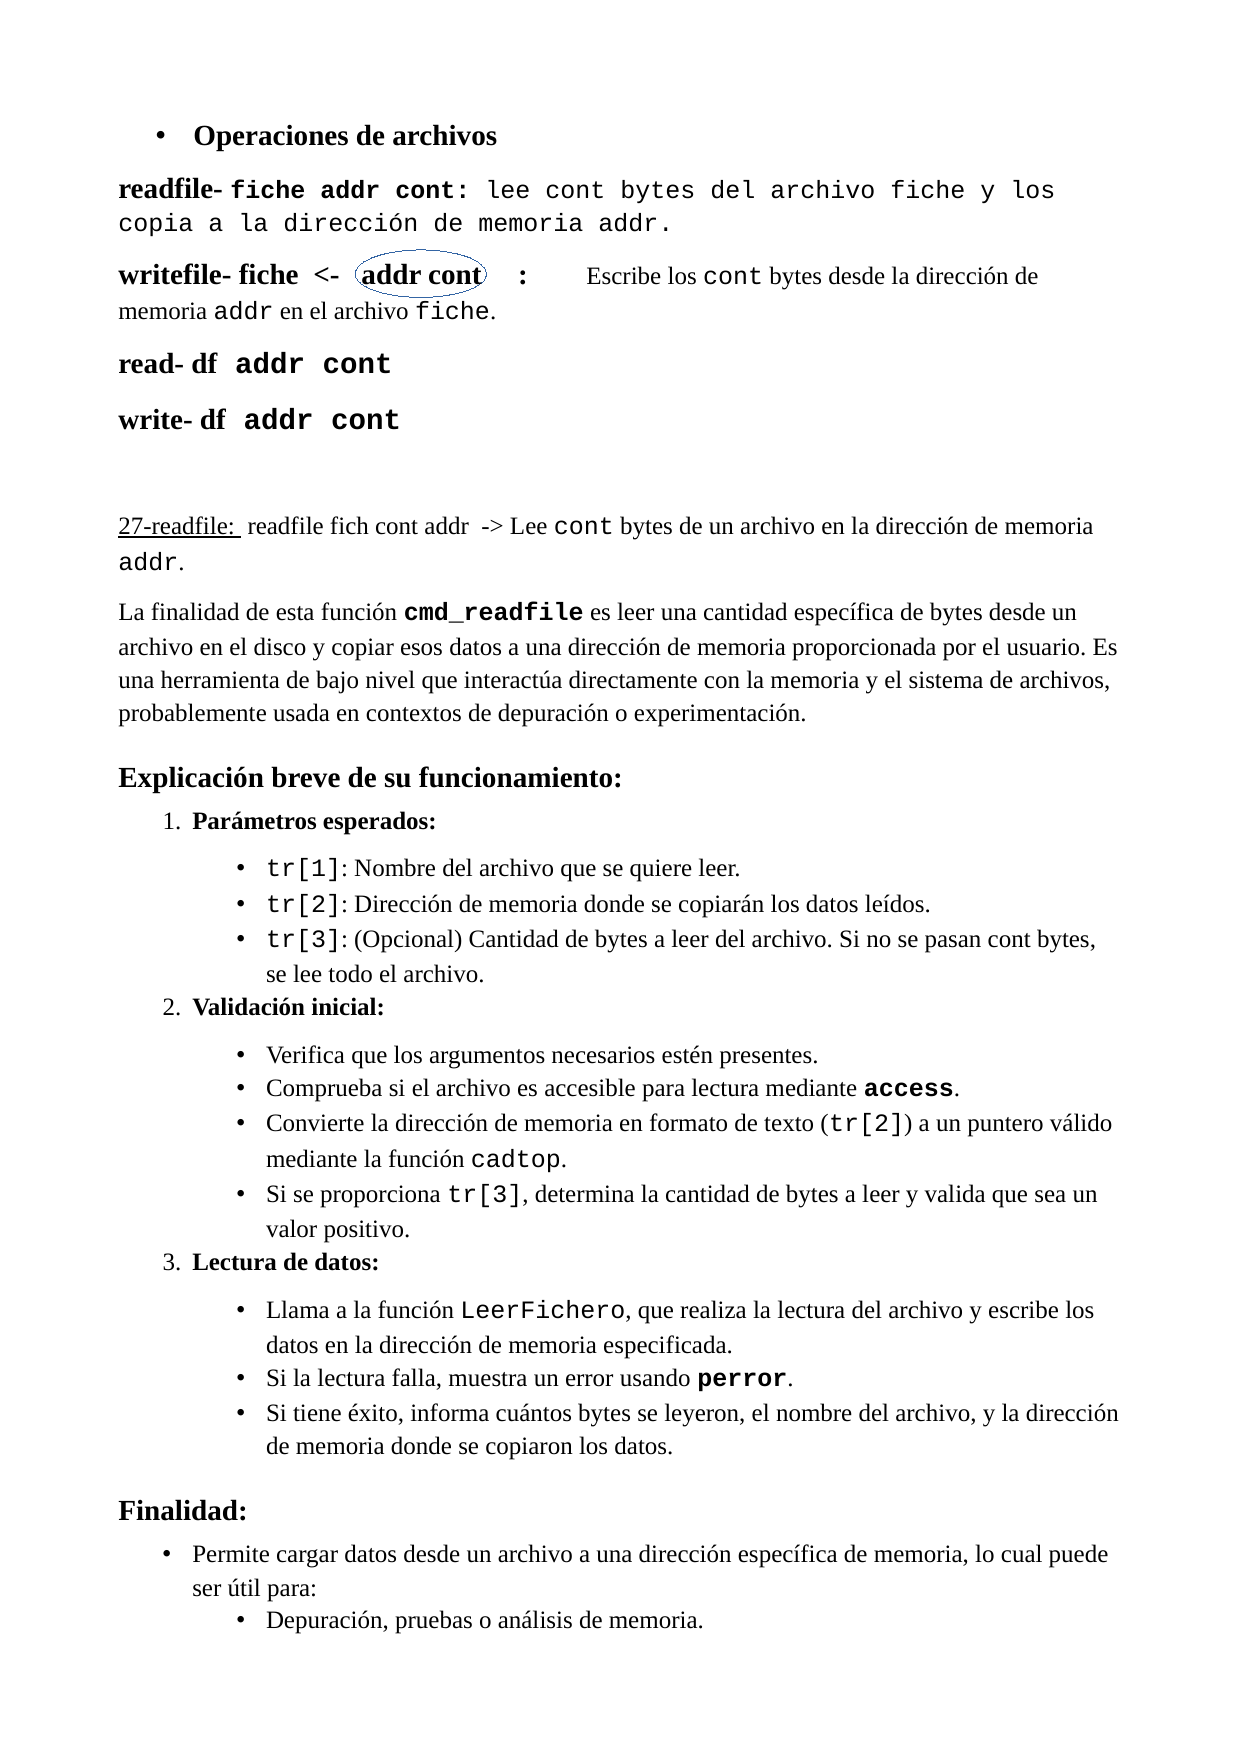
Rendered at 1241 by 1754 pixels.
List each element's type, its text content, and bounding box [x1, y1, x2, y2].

list Comprueba si el archivo es accesible para lectura mediante access. [236, 1073, 1122, 1104]
list Si se proporciona tr[3], determina la cantidad de bytes a leer y valida que sea un valor positivo. [236, 1179, 1122, 1243]
text La finalidad de esta función cmd_readfile es leer una cantidad específica de bytes desde un archivo en el disco y copiar esos datos a una dirección de memoria proporcionada por el usuario. Es una herramienta de bajo nivel que interactúa directamente con la memoria y el sistema de archivos, probablemente usada en contextos de depuración o experimentación. [118, 597, 1122, 726]
list tr[3]: (Opcional) Cantidad de bytes a leer del archivo. Si no se pasan cont bytes, se lee todo el archivo. [236, 924, 1122, 988]
list Verifica que los argumentos necesarios estén presentes. [236, 1040, 1122, 1069]
text 27-readfile: readfile fich cont addr -> Lee cont bytes de un archivo en la dirección de memoria addr. [118, 511, 1122, 577]
list Permite cargar datos desde un archivo a una dirección específica de memoria, lo cual puede ser útil para: [162, 1539, 1122, 1601]
list Depuración, pruebas o análisis de memoria. [236, 1606, 1122, 1634]
list Operaciones de archivos [156, 118, 1122, 152]
text writefile- fiche <- addr cont : Escribe los cont bytes desde la dirección de memoria addr en el archivo fiche. [118, 257, 1122, 327]
subtitle Explicación breve de su funcionamiento: [118, 760, 1122, 793]
text read- df addr cont [118, 346, 1122, 382]
list Parámetros esperados: [162, 806, 1122, 835]
list Llama a la función LeerFichero, que realiza la lectura del archivo y escribe los datos en la dirección de memoria especificada. [236, 1295, 1122, 1359]
list Si tiene éxito, informa cuántos bytes se leyeron, el nombre del archivo, y la dirección de memoria donde se copiaron los datos. [236, 1398, 1122, 1460]
list Si la lectura falla, muestra un error usando perror. [236, 1363, 1122, 1394]
list tr[1]: Nombre del archivo que se quiere leer. [236, 853, 1122, 884]
list Validación inicial: [162, 992, 1122, 1021]
list Convierte la dirección de memoria en formato de texto (tr[2]) a un puntero válido mediante la función cadtop. [236, 1108, 1122, 1174]
list Lectura de datos: [162, 1247, 1122, 1276]
text readfile- fiche addr cont: lee cont bytes del archivo fiche y los copia a la dirección de memoria addr. [118, 171, 1122, 239]
list tr[2]: Dirección de memoria donde se copiarán los datos leídos. [236, 889, 1122, 920]
subtitle Finalidad: [118, 1493, 1122, 1527]
text write- df addr cont [118, 402, 1122, 438]
